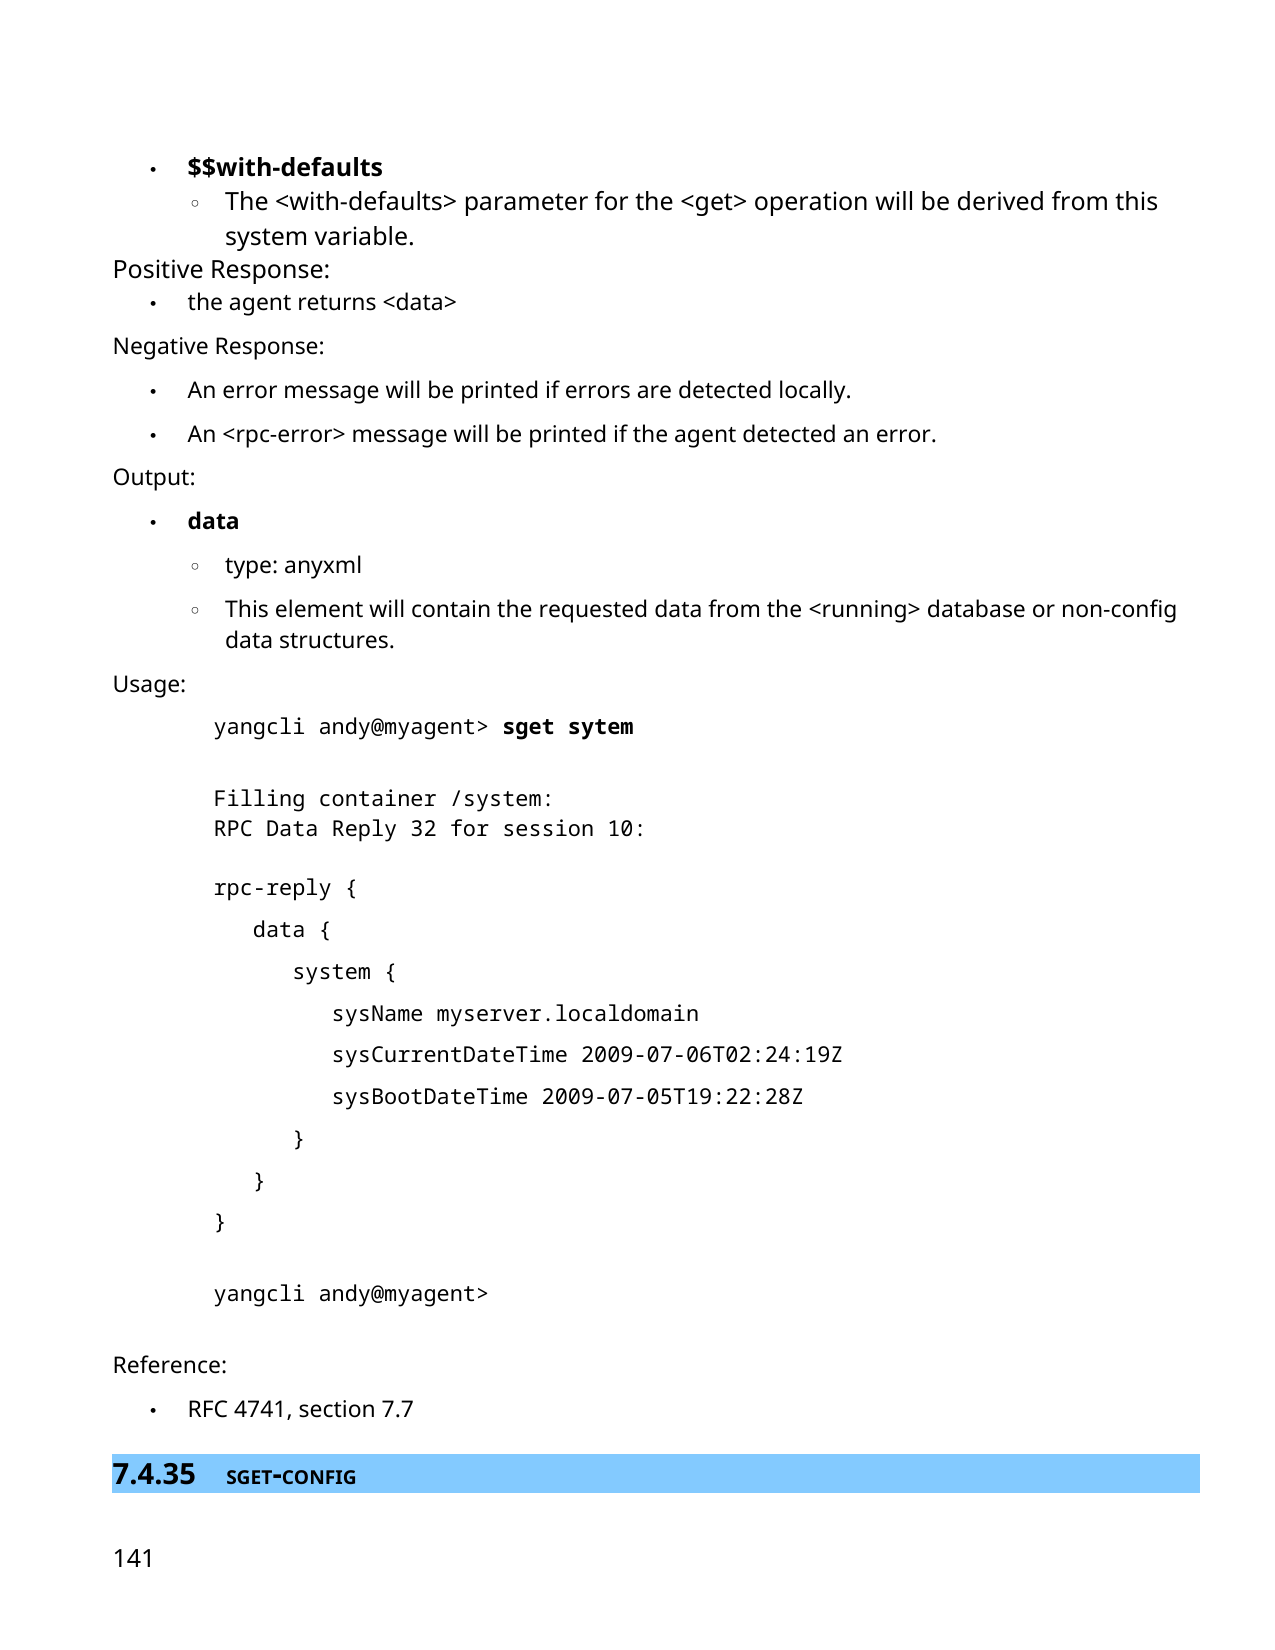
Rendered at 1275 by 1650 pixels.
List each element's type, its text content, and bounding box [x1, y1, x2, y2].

list The <with-defaults> parameter for the <get> operation will be derived from this system variable. [187, 184, 1200, 252]
text sysName myserver.localdomain [139, 997, 1200, 1027]
list the agent returns <data> [150, 286, 1200, 317]
list type: anyxml [187, 549, 1200, 580]
text Usage: [112, 667, 1200, 699]
list RFC 4741, section 7.7 [150, 1393, 1200, 1424]
text } [139, 1164, 1200, 1194]
text system { [139, 956, 1200, 986]
text } [139, 1123, 1200, 1153]
list An error message will be printed if errors are detected locally. [150, 374, 1200, 405]
list An <rpc-error> message will be printed if the agent detected an error. [150, 417, 1200, 449]
text Output: [112, 461, 1200, 492]
text data { [139, 914, 1200, 944]
text Filling container /system: RPC Data Reply 32 for session 10: rpc-reply { [139, 783, 1200, 902]
list $$with-defaults [150, 150, 1200, 184]
text Negative Response: [112, 330, 1200, 361]
text yangcli andy@myagent> [139, 1248, 1200, 1337]
text } [139, 1206, 1200, 1236]
text sysBootDateTime 2009-07-05T19:22:28Z [139, 1081, 1200, 1111]
list This element will contain the requested data from the <running> database or non-config data structures. [187, 592, 1200, 655]
text yangcli andy@myagent> sget sytem [139, 711, 1200, 771]
text Positive Response: [112, 252, 1200, 286]
list data [150, 505, 1200, 536]
text sysCurrentDateTime 2009-07-06T02:24:19Z [139, 1039, 1200, 1069]
subtitle sget-config [112, 1454, 1200, 1493]
text Reference: [112, 1349, 1200, 1381]
